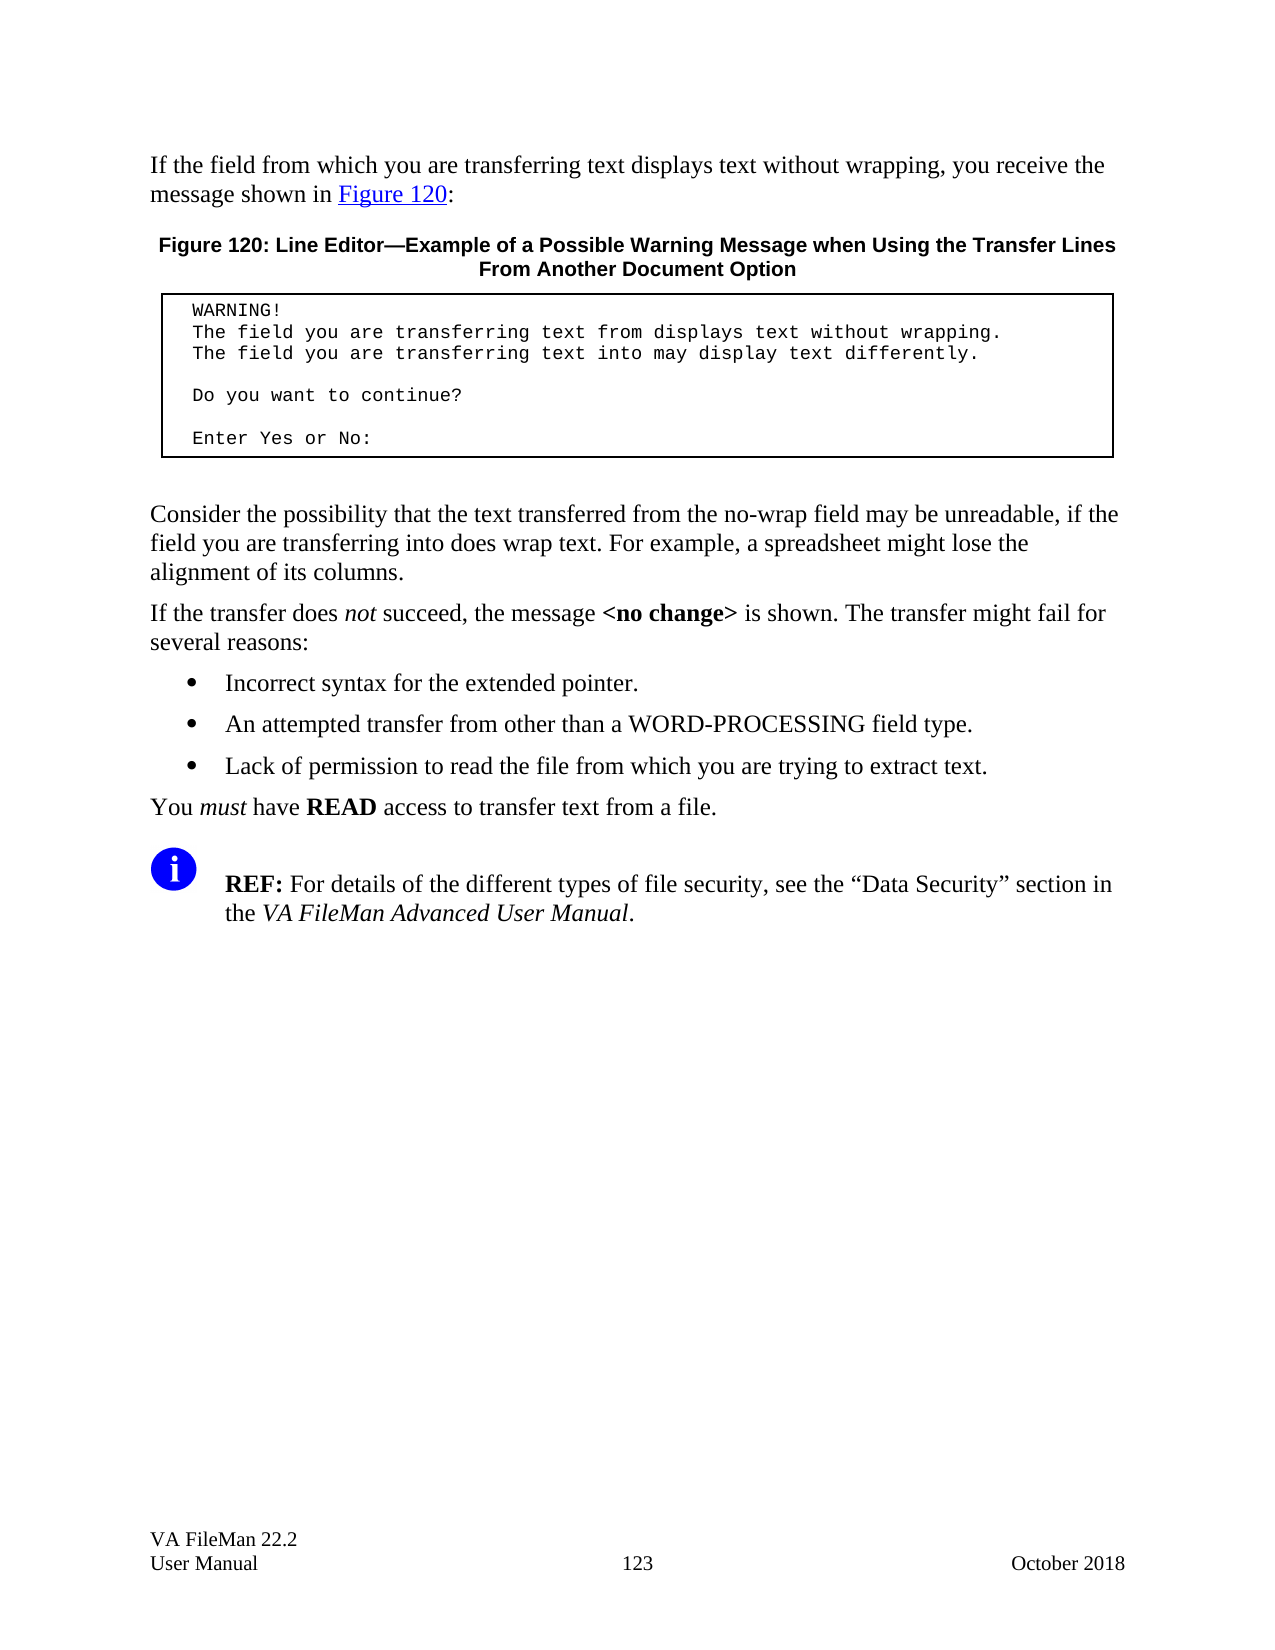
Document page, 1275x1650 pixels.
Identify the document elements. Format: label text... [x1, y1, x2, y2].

picture [150, 845, 197, 893]
text Enter Yes or No: [163, 420, 1112, 456]
text You must have READ access to transfer text from a file. [150, 792, 1125, 821]
text The field you are transferring text into may display text differently. [163, 335, 1112, 365]
text Do you want to continue? [163, 378, 1112, 407]
text If the field from which you are transferring text displays text without wrapping, you receive the message shown in Figure 120: [150, 150, 1125, 207]
list Lack of permission to read the file from which you are trying to extract text. [187, 751, 1125, 779]
text WARNING! [163, 295, 1112, 314]
text The field you are transferring text from displays text without wrapping. [163, 314, 1112, 335]
list An attempted transfer from other than a WORD-PROCESSING field type. [187, 709, 1125, 738]
list Incorrect syntax for the extended pointer. [187, 668, 1125, 697]
text Consider the possibility that the text transferred from the no-wrap field may be unreadable, if the field you are transferring into does wrap text. For example, a spreadsheet might lose the alignment of its columns. [150, 499, 1125, 586]
text Figure 120: Line Editor—Example of a Possible Warning Message when Using the Transfer Lines From Another Document Option [150, 232, 1125, 280]
text If the transfer does not succeed, the message <no change> is shown. The transfer might fail for several reasons: [150, 598, 1125, 656]
text REF: For details of the different types of file security, see the “Data Security” section in the VA FileMan Advanced User Manual. [150, 866, 1125, 927]
